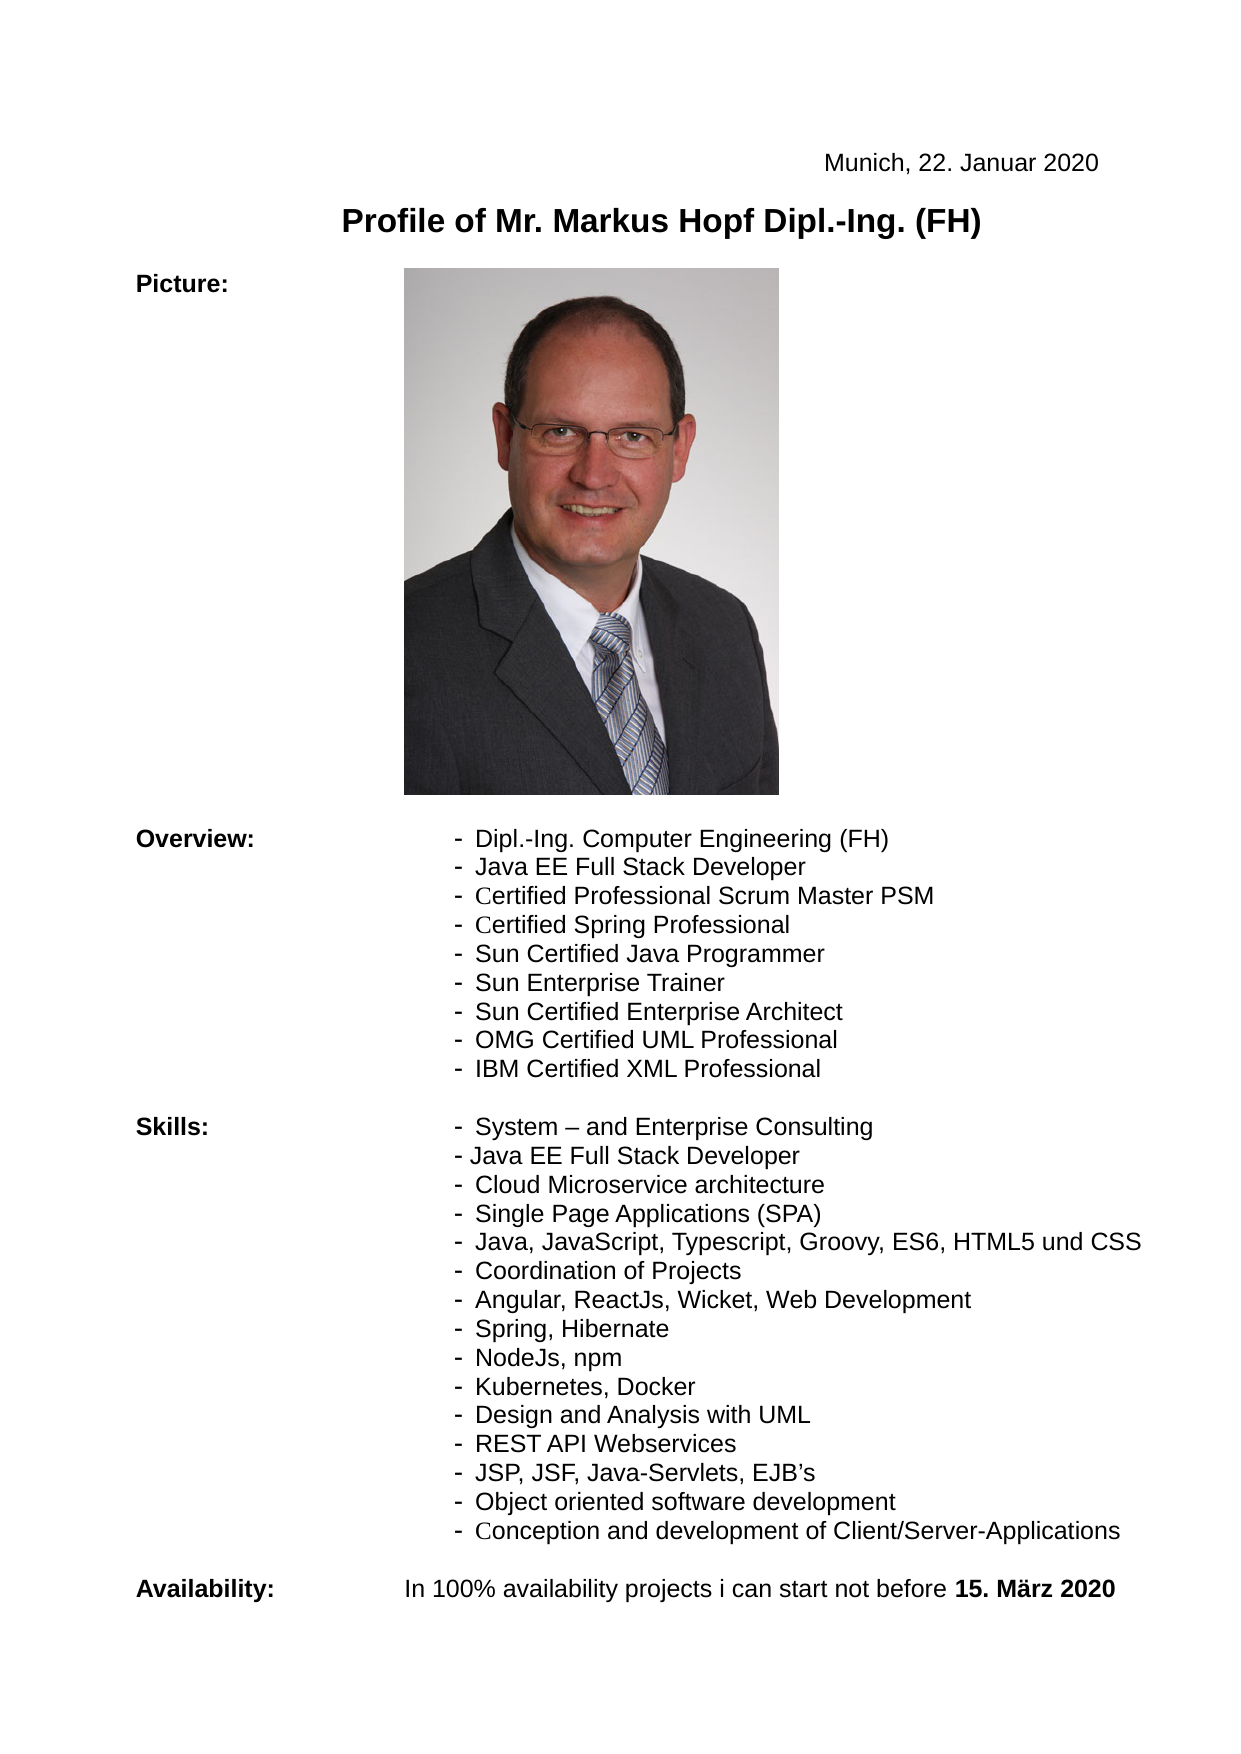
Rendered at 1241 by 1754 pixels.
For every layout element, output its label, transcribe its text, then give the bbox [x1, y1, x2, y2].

table_cell - System – and Enterprise Consulting - Java EE Full Stack Developer - Cloud Microservice architecture - Single Page Applications (SPA) - Java, JavaScript, Typescript, Groovy, ES6, HTML5 und CSS - Coordination of Projects - Angular, ReactJs, Wicket, Web Development - Spring, Hibernate - NodeJs, npm - Kubernetes, Docker - Design and Analysis with UML - REST API Webservices - JSP, JSF, Java-Servlets, EJB’s - Object oriented software development - Conception and development of Client/Server-Applications [404, 1112, 1209, 1573]
text Munich, 22. Januar 2020 [148, 148, 1116, 176]
subtitle Profile of Mr. Markus Hopf Dipl.-Ing. (FH) [295, 201, 1104, 240]
table_cell Skills: [136, 1112, 404, 1573]
table_header Picture: [136, 269, 404, 823]
table_cell In 100% availability projects i can start not before 15. März 2020 [404, 1574, 1209, 1631]
table_cell Overview: [136, 824, 404, 1112]
table_header [404, 269, 1209, 823]
table_cell - Dipl.-Ing. Computer Engineering (FH) - Java EE Full Stack Developer - Certified Professional Scrum Master PSM - Certified Spring Professional - Sun Certified Java Programmer - Sun Enterprise Trainer - Sun Certified Enterprise Architect - OMG Certified UML Professional - IBM Certified XML Professional [404, 824, 1209, 1112]
table_cell Availability: [136, 1574, 404, 1631]
